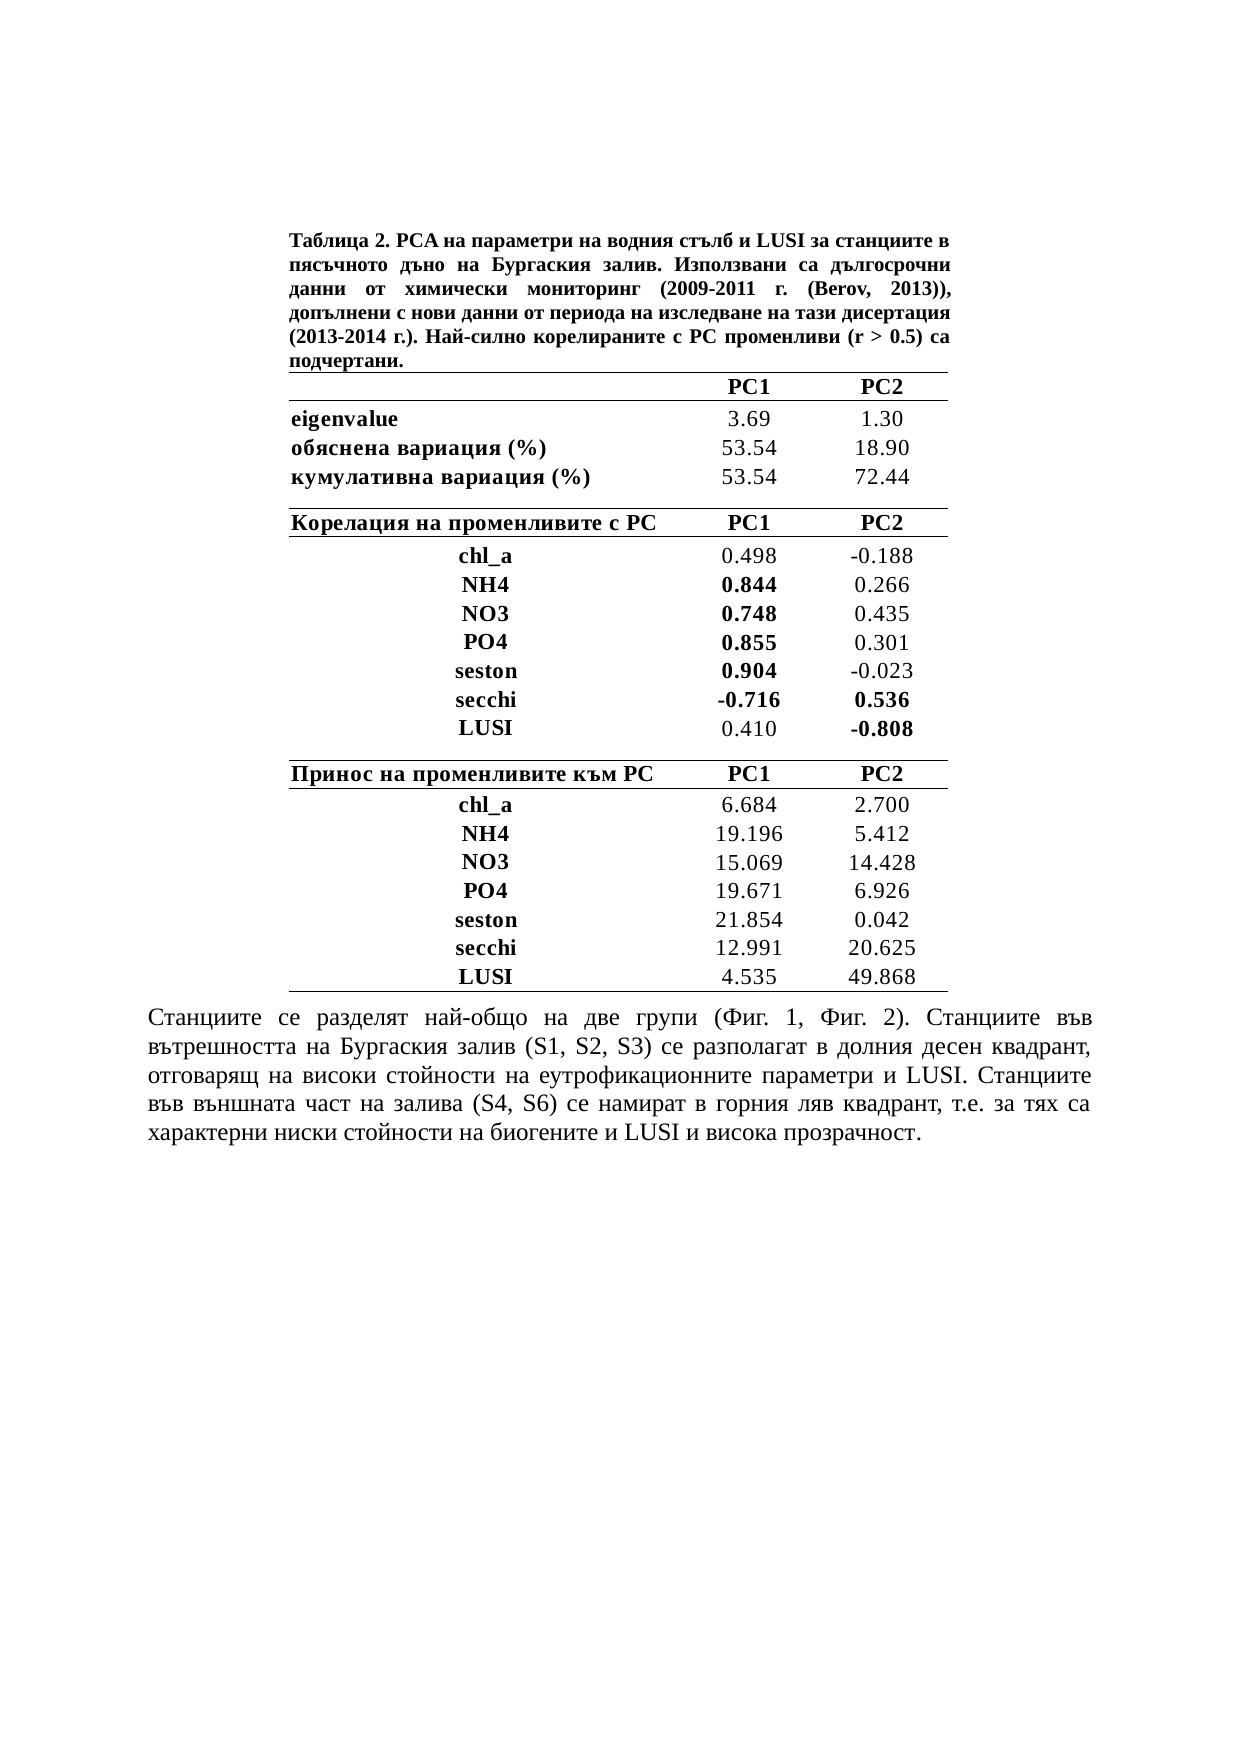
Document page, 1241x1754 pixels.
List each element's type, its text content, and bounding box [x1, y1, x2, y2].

text Таблица 2. PCA на параметри на водния стълб и LUSI за станциите в пясъчното дъно на Бургаския залив. Използвани са дългосрочни данни от химически мониторинг (2009-2011 г. (Berov, 2013)), допълнени с нови данни от периода на изследване на тази дисертация (2013-2014 г.). Най-силно корелираните с РС променливи (r > 0.5) са подчертани. [289, 228, 951, 993]
text Станциите се разделят най-общо на две групи (Фиг. 1, Фиг. 2). Станциите във вътрешността на Бургаския залив (S1, S2, S3) се разполагат в долния десен квадрант, отговарящ на високи стойности на еутрофикационните параметри и LUSI. Станциите във външната част на залива (S4, S6) се намират в горния ляв квадрант, т.е. за тях са характерни ниски стойности на биогените и LUSI и висока прозрачност. [148, 207, 1093, 1146]
